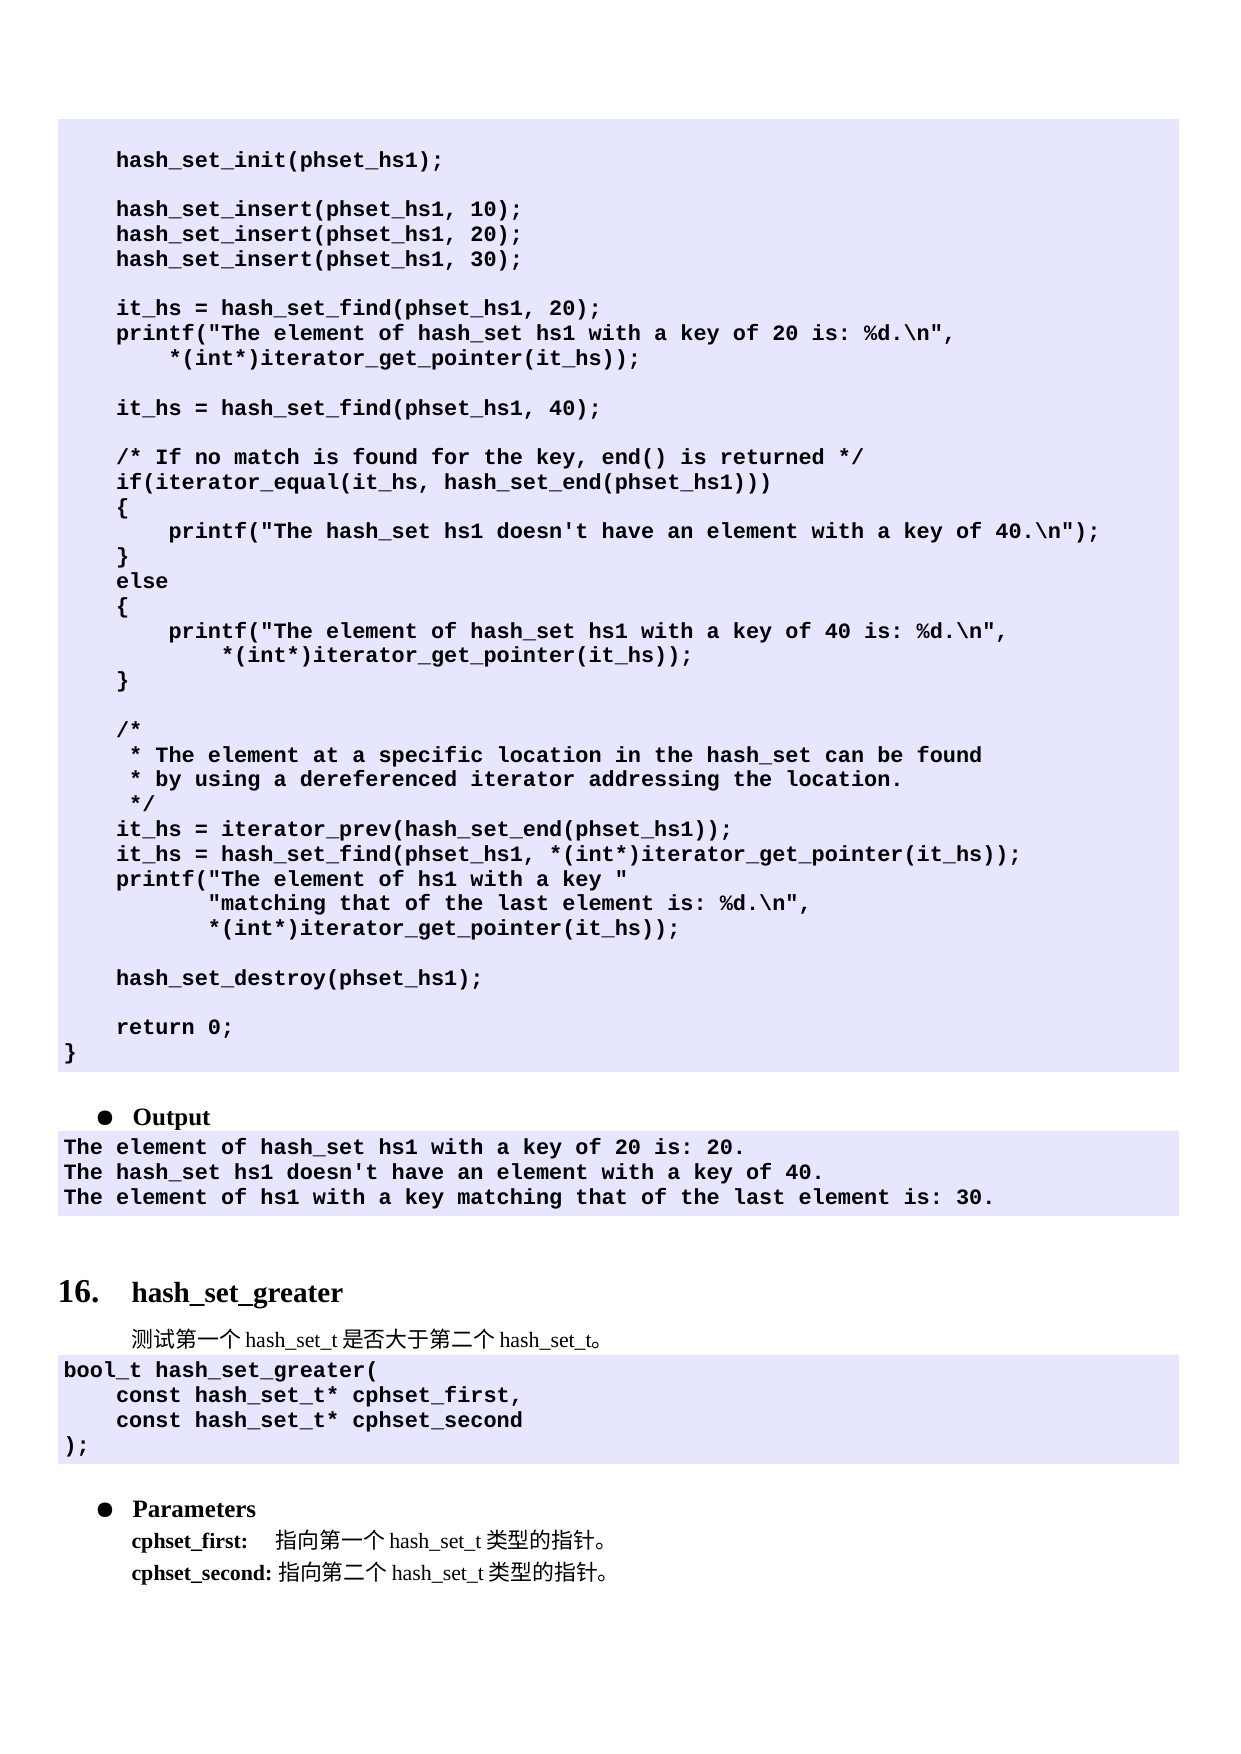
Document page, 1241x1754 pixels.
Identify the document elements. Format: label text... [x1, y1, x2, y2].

text cphset_first: 指向第一个hash_set_t类型的指针。 [57, 1523, 1179, 1555]
text cphset_second: 指向第二个hash_set_t类型的指针。 [57, 1555, 1179, 1587]
subtitle hash_set_greater [57, 1271, 1179, 1309]
table_header bool_t hash_set_greater( const hash_set_t* cphset_first, const hash_set_t* cphset_second ); [58, 1355, 1179, 1464]
list Output [95, 1102, 1179, 1130]
text 测试第一个hash_set_t是否大于第二个hash_set_t。 [57, 1322, 1179, 1354]
list Parameters [95, 1494, 1179, 1523]
table_header hash_set_init(phset_hs1); hash_set_insert(phset_hs1, 10); hash_set_insert(phset_hs1, 20); hash_set_insert(phset_hs1, 30); it_hs = hash_set_find(phset_hs1, 20); printf("The element of hash_set hs1 with a key of 20 is: %d.\n", *(int*)iterator_get_pointer(it_hs)); it_hs = hash_set_find(phset_hs1, 40); /* If no match is found for the key, end() is returned */ if(iterator_equal(it_hs, hash_set_end(phset_hs1))) { printf("The hash_set hs1 doesn't have an element with a key of 40.\n"); } else { printf("The element of hash_set hs1 with a key of 40 is: %d.\n", *(int*)iterator_get_pointer(it_hs)); } /* * The element at a specific location in the hash_set can be found * by using a dereferenced iterator addressing the location. */ it_hs = iterator_prev(hash_set_end(phset_hs1)); it_hs = hash_set_find(phset_hs1, *(int*)iterator_get_pointer(it_hs)); printf("The element of hs1 with a key " "matching that of the last element is: %d.\n", *(int*)iterator_get_pointer(it_hs)); hash_set_destroy(phset_hs1); return 0; } [58, 119, 1179, 1072]
table_header The element of hash_set hs1 with a key of 20 is: 20. The hash_set hs1 doesn't have an element with a key of 40. The element of hs1 with a key matching that of the last element is: 30. [58, 1131, 1179, 1216]
